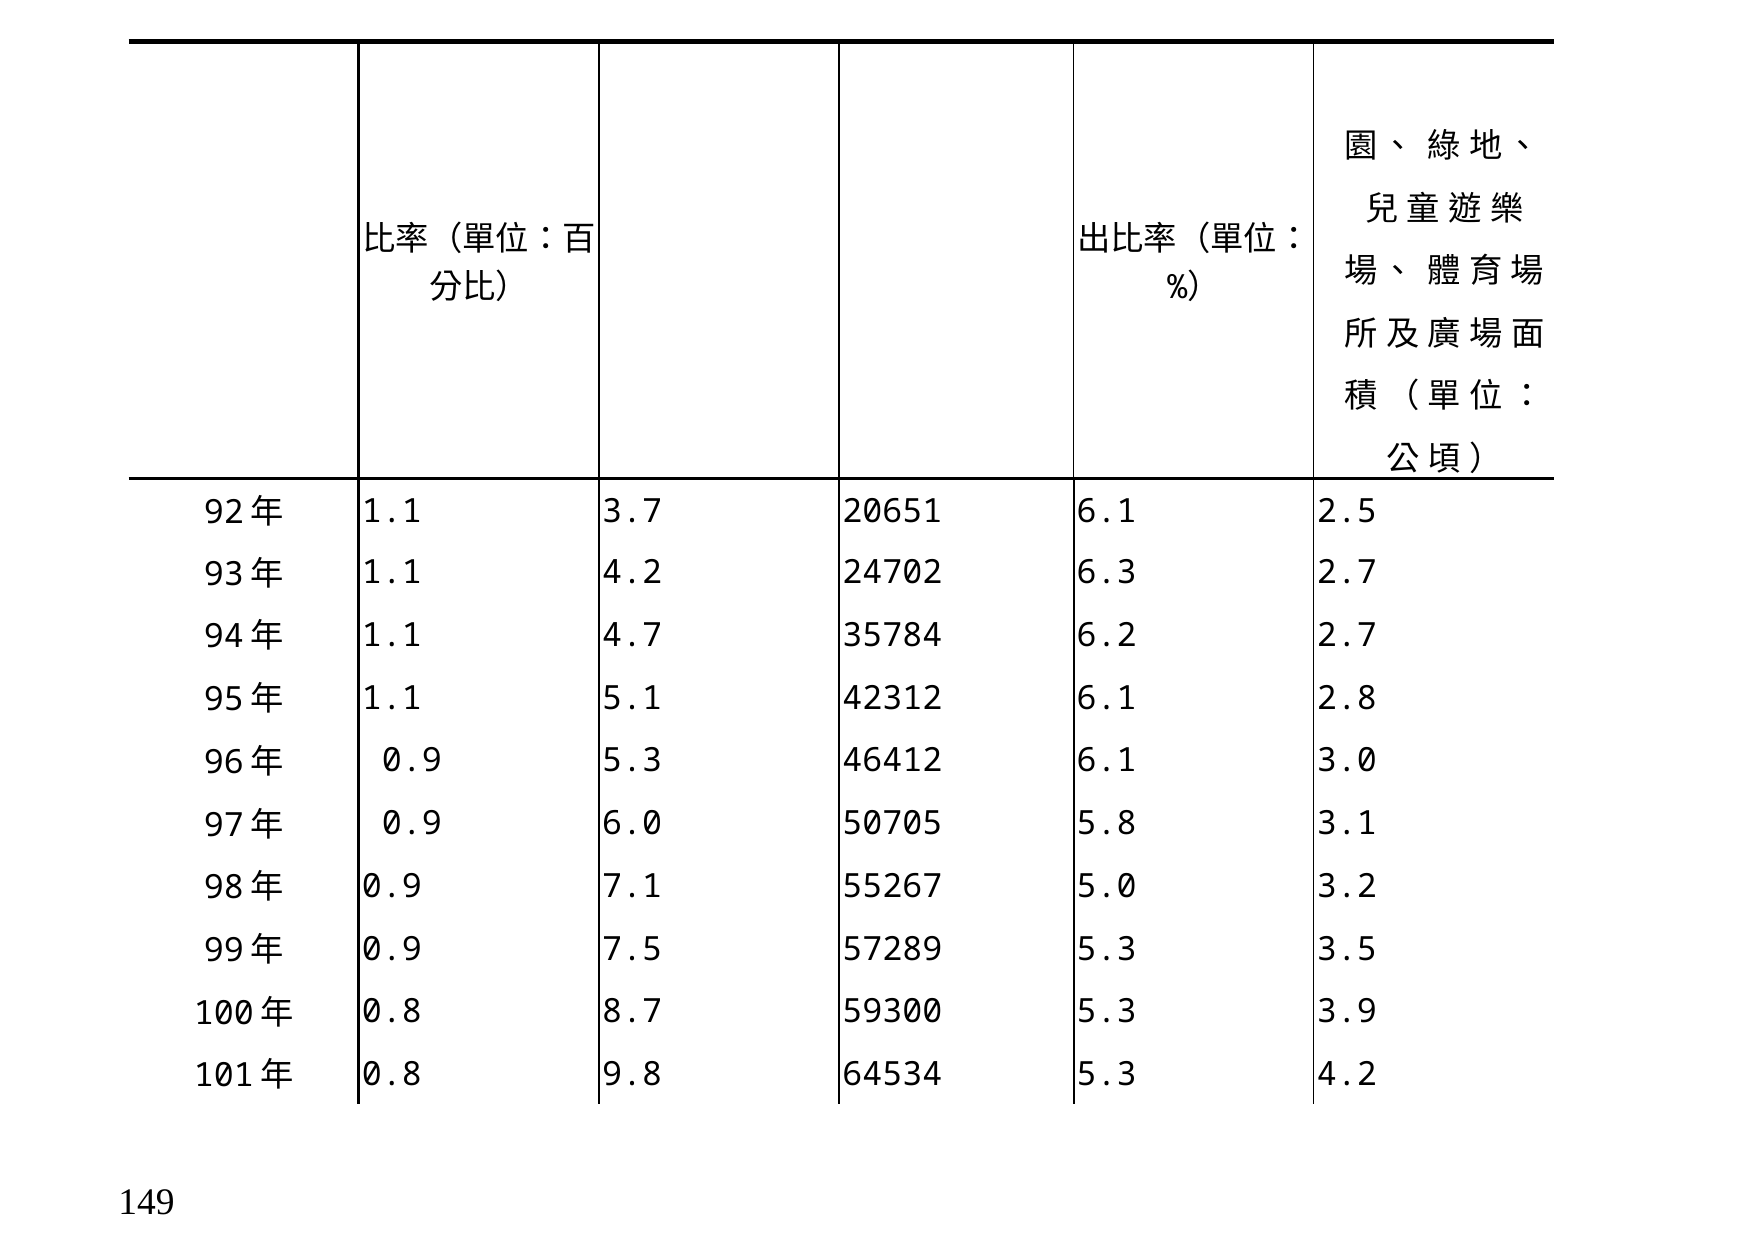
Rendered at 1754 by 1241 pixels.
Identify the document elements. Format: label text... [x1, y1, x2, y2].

table_cell 6.0 [600, 790, 838, 853]
table_cell 1.1 [360, 480, 598, 539]
table_cell 2.8 [1314, 665, 1554, 727]
table_header [840, 44, 1073, 477]
table_cell 94年 [129, 602, 357, 665]
table_cell 5.3 [1075, 916, 1313, 978]
table_cell 0.8 [360, 978, 598, 1041]
table_cell 1.1 [360, 539, 598, 602]
table_cell 3.7 [600, 480, 838, 539]
table_cell 7.1 [600, 853, 838, 916]
table_cell 92年 [129, 480, 357, 539]
table_cell 0.8 [360, 1041, 598, 1104]
table_cell 6.1 [1075, 480, 1313, 539]
table_cell 5.3 [600, 728, 838, 790]
table_header [600, 44, 838, 477]
table_header 出比率（單位：%） [1074, 44, 1313, 477]
table_cell 1.1 [360, 665, 598, 727]
table_cell 3.2 [1314, 853, 1554, 916]
table_cell 6.1 [1075, 728, 1313, 790]
table_cell 1.1 [360, 602, 598, 665]
table_cell 0.9 [360, 916, 598, 978]
table_cell 50705 [840, 790, 1073, 853]
table_cell 20651 [840, 480, 1073, 539]
table_cell 5.0 [1075, 853, 1313, 916]
table_cell 4.2 [600, 539, 838, 602]
table_cell 4.7 [600, 602, 838, 665]
table_cell 96年 [129, 728, 357, 790]
table_cell 57289 [840, 916, 1073, 978]
table_cell 0.9 [360, 790, 598, 853]
table_cell 0.9 [360, 853, 598, 916]
table_cell 9.8 [600, 1041, 838, 1104]
table_cell 100年 [129, 978, 357, 1041]
table_cell 3.5 [1314, 916, 1554, 978]
table_cell 2.7 [1314, 539, 1554, 602]
table_cell 6.1 [1075, 665, 1313, 727]
table_cell 55267 [840, 853, 1073, 916]
table_cell 98年 [129, 853, 357, 916]
table_cell 5.1 [600, 665, 838, 727]
table_cell 2.5 [1314, 480, 1554, 539]
table_cell 3.0 [1314, 728, 1554, 790]
table_header 園、綠地、兒童遊樂場、體育場所及廣場面積（單位：公頃） [1314, 44, 1554, 477]
table_header [129, 44, 357, 477]
table_cell 101年 [129, 1041, 357, 1104]
table_cell 5.3 [1075, 978, 1313, 1041]
table_cell 0.9 [360, 728, 598, 790]
table_cell 99年 [129, 916, 357, 978]
table_cell 3.9 [1314, 978, 1554, 1041]
table_cell 97年 [129, 790, 357, 853]
table_cell 35784 [840, 602, 1073, 665]
table_cell 3.1 [1314, 790, 1554, 853]
table_cell 2.7 [1314, 602, 1554, 665]
table_cell 42312 [840, 665, 1073, 727]
table_cell 93年 [129, 539, 357, 602]
table_cell 4.2 [1314, 1041, 1554, 1104]
table_cell 7.5 [600, 916, 838, 978]
table_cell 59300 [840, 978, 1073, 1041]
table_cell 46412 [840, 728, 1073, 790]
table_cell 64534 [840, 1041, 1073, 1104]
table_cell 6.2 [1075, 602, 1313, 665]
table_cell 8.7 [600, 978, 838, 1041]
table_cell 24702 [840, 539, 1073, 602]
table_header 比率（單位：百分比） [360, 44, 598, 477]
table_cell 6.3 [1075, 539, 1313, 602]
table_cell 5.8 [1075, 790, 1313, 853]
table_cell 5.3 [1075, 1041, 1313, 1104]
table_cell 95年 [129, 665, 357, 727]
